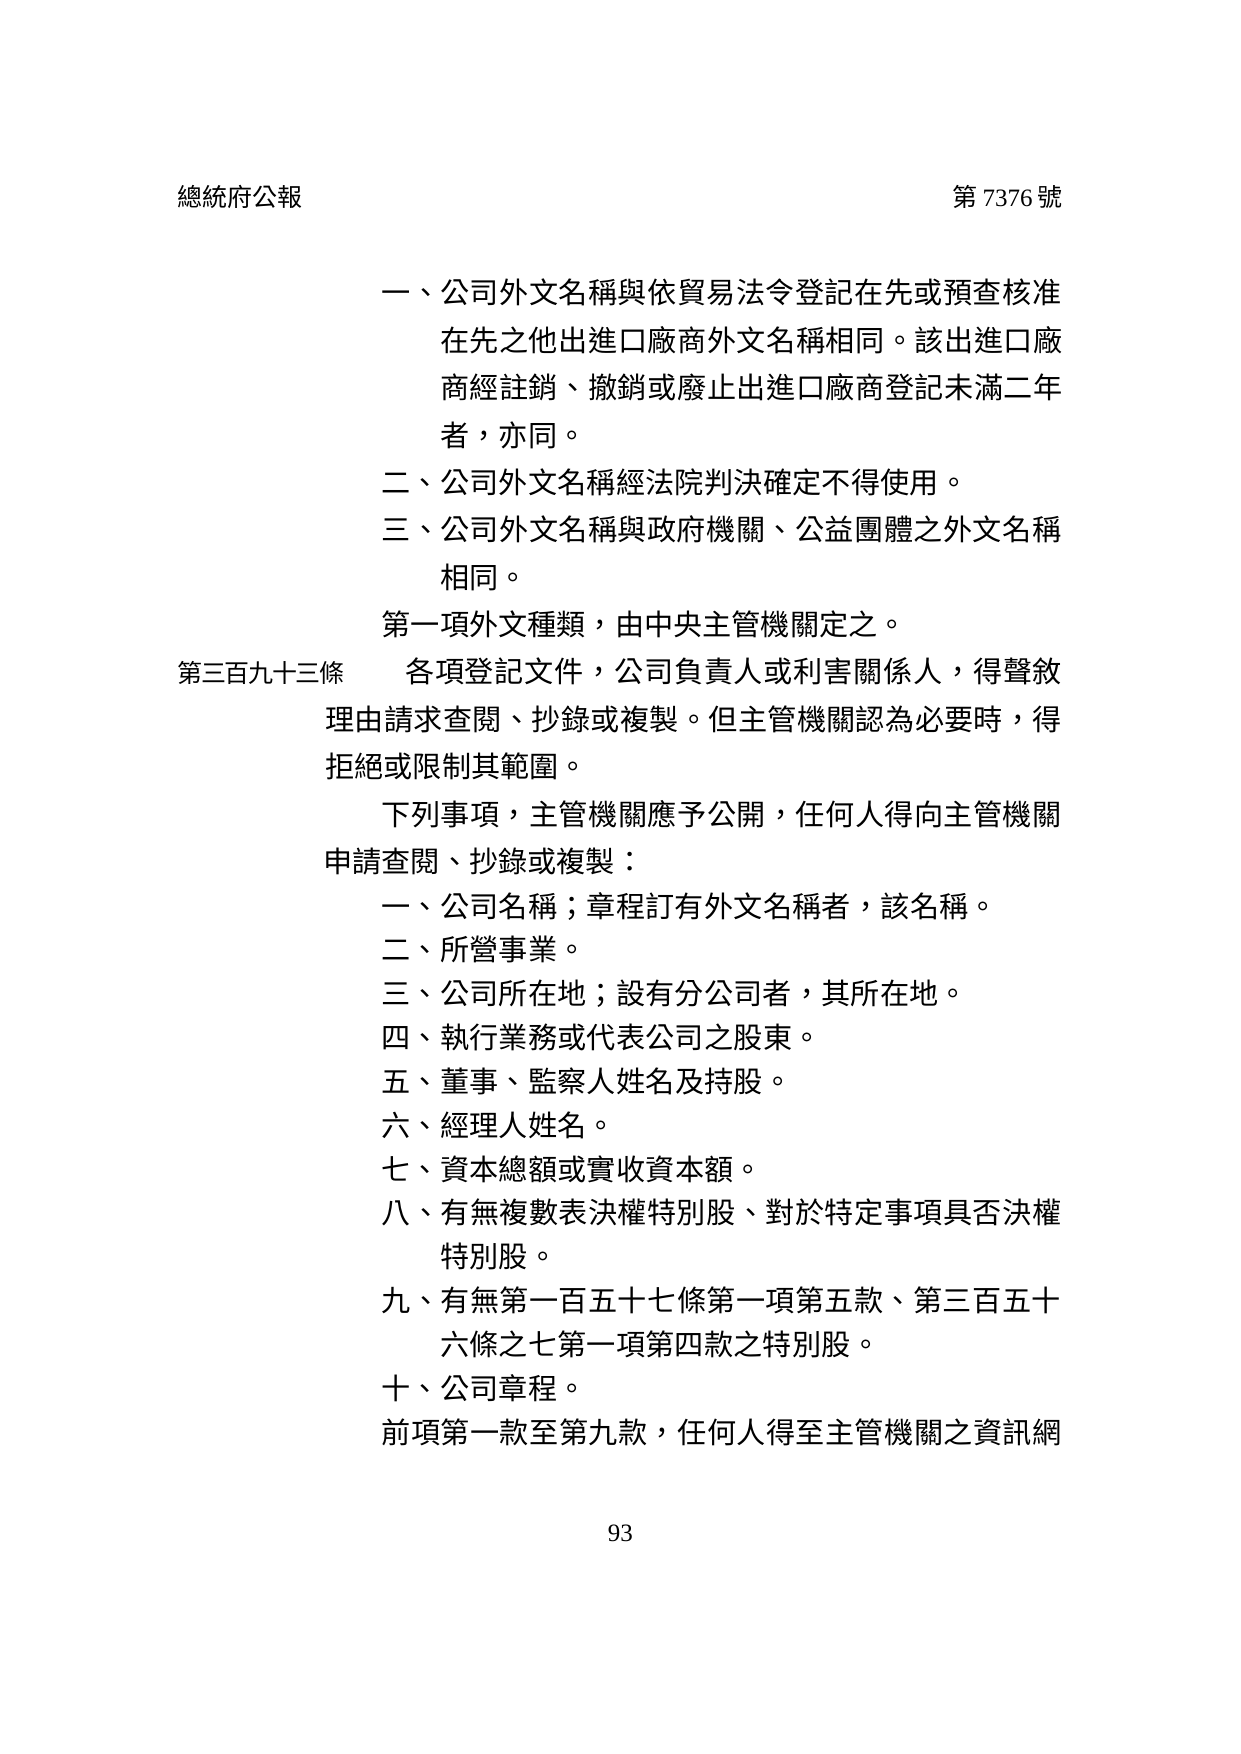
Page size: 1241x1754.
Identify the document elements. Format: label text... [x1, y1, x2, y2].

text 下列事項，主管機關應予公開，任何人得向主管機關申請查閱、抄錄或複製： [323, 787, 1063, 882]
text 前項第一款至第九款，任何人得至主管機關之資訊網 [323, 1408, 1063, 1452]
text 八、有無複數表決權特別股、對於特定事項具否決權特別股。 [381, 1189, 1063, 1277]
text 第三百九十三條 各項登記文件，公司負責人或利害關係人，得聲敘理由請求查閱、抄錄或複製。但主管機關認為必要時，得拒絕或限制其範圍。 [177, 645, 1063, 787]
text 四、執行業務或代表公司之股東。 [381, 1013, 1063, 1057]
text 三、公司外文名稱與政府機關、公益團體之外文名稱相同。 [381, 503, 1063, 598]
text 三、公司所在地；設有分公司者，其所在地。 [381, 970, 1063, 1013]
text 五、董事、監察人姓名及持股。 [381, 1057, 1063, 1101]
text 第一項外文種類，由中央主管機關定之。 [323, 598, 1063, 645]
text 一、公司外文名稱與依貿易法令登記在先或預查核准在先之他出進口廠商外文名稱相同。該出進口廠商經註銷、撤銷或廢止出進口廠商登記未滿二年者，亦同。 [381, 266, 1063, 455]
text 六、經理人姓名。 [381, 1101, 1063, 1145]
text 九、有無第一百五十七條第一項第五款、第三百五十六條之七第一項第四款之特別股。 [381, 1277, 1063, 1364]
text 二、所營事業。 [381, 926, 1063, 970]
text 二、公司外文名稱經法院判決確定不得使用。 [381, 455, 1063, 503]
text 一、公司名稱；章程訂有外文名稱者，該名稱。 [381, 882, 1063, 926]
text 十、公司章程。 [381, 1364, 1063, 1408]
text 七、資本總額或實收資本額。 [381, 1145, 1063, 1189]
